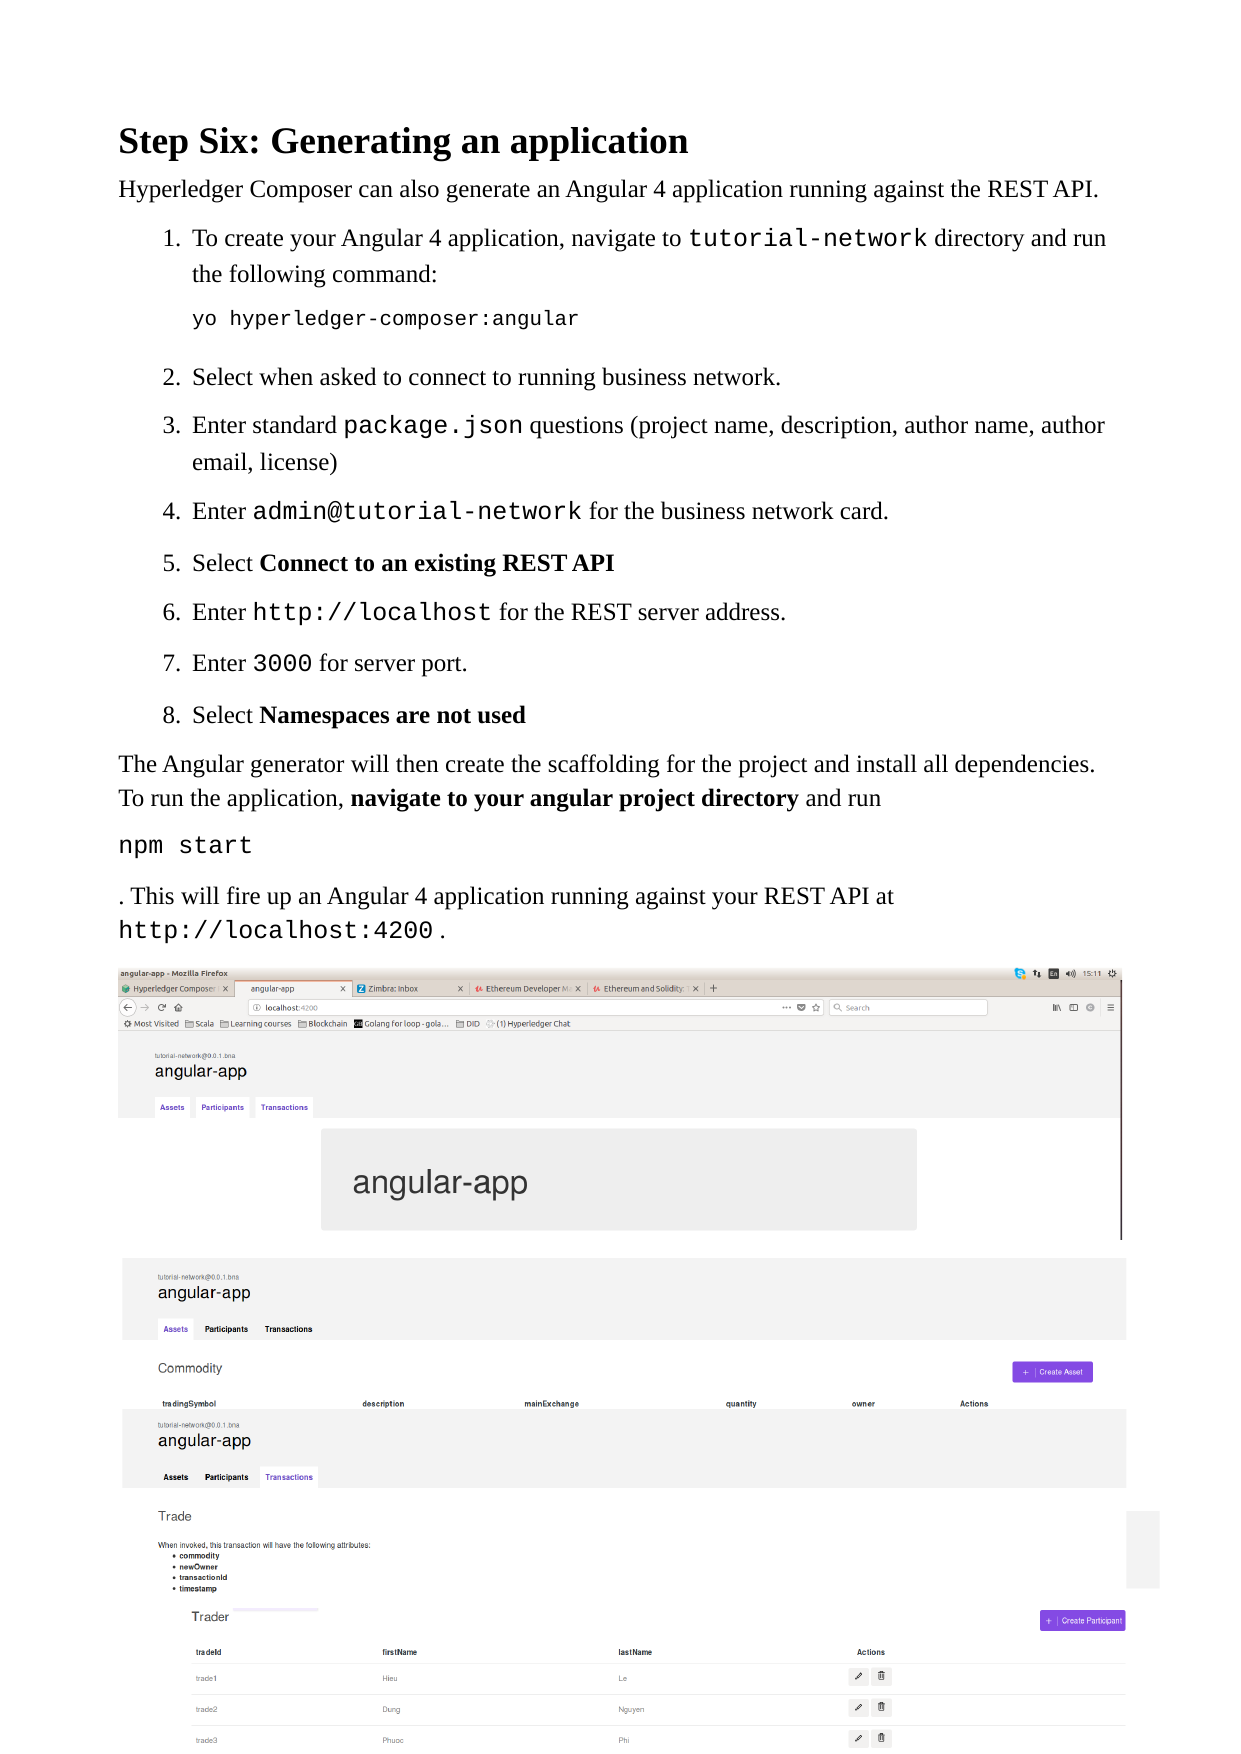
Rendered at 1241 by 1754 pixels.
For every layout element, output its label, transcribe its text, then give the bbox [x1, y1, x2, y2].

picture [118, 967, 1123, 1240]
subtitle Step Six: Generating an application [118, 118, 1122, 161]
list To create your Angular 4 application, navigate to tutorial-network directory and run the following command: [162, 223, 1122, 288]
list Enter standard package.json questions (project name, description, author name, author email, license) [162, 411, 1122, 476]
list Enter admin@tutorial-network for the business network card. [162, 496, 1122, 527]
list Select Connect to an existing REST API [162, 548, 1122, 577]
list yo hyperledger-composer:angular [162, 308, 1122, 332]
text Hyperledger Composer can also generate an Angular 4 application running against the REST API. [118, 174, 1122, 202]
text . This will fire up an Angular 4 application running against your REST API at http://localhost:4200 . [118, 881, 1122, 946]
list Enter http://localhost for the REST server address. [162, 597, 1122, 628]
text The Angular generator will then create the scaffolding for the project and install all dependencies. To run the application, navigate to your angular project directory and run [118, 749, 1122, 812]
list Enter 3000 for server port. [162, 648, 1122, 679]
picture [122, 1258, 1160, 1754]
text npm start [118, 833, 1122, 861]
list Select Namespaces are not used [162, 700, 1122, 729]
list Select when asked to connect to running business network. [162, 362, 1122, 390]
